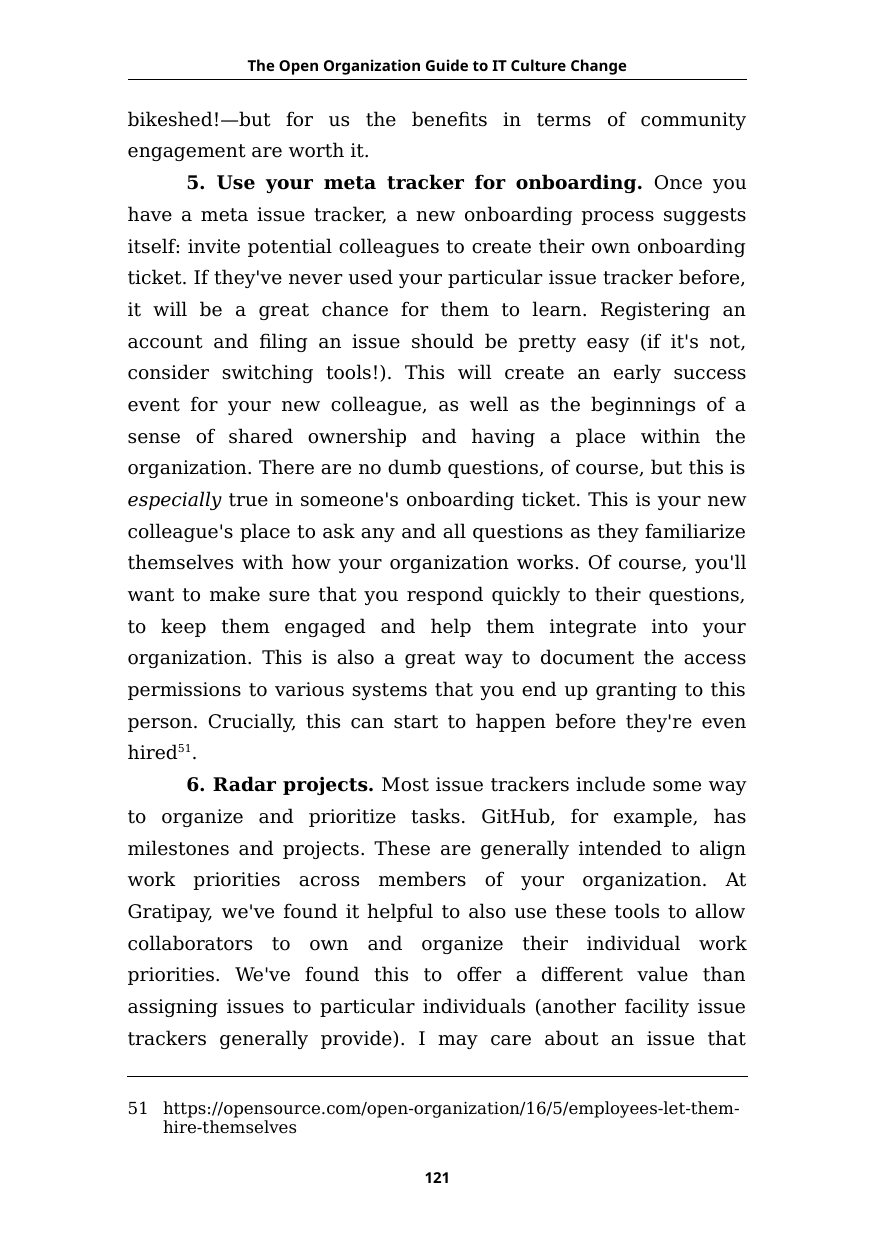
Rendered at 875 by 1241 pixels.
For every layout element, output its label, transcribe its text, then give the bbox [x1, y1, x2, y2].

text bikeshed!—but for us the benefits in terms of community engagement are worth it. [127, 109, 747, 162]
text 6. Radar projects. Most issue trackers include some way to organize and prioritize tasks. GitHub, for example, has milestones and projects. These are generally intended to align work priorities across members of your organization. At Gratipay, we've found it helpful to also use these tools to allow collaborators to own and organize their individual work priorities. We've found this to offer a different value than assigning issues to particular individuals (another facility issue trackers generally provide). I may care about an issue that [127, 774, 747, 1049]
text 5. Use your meta tracker for onboarding. Once you have a meta issue tracker, a new onboarding process suggests itself: invite potential colleagues to create their own onboarding ticket. If they've never used your particular issue tracker before, it will be a great chance for them to learn. Registering an account and filing an issue should be pretty easy (if it's not, consider switching tools!). This will create an early success event for your new colleague, as well as the beginnings of a sense of shared ownership and having a place within the organization. There are no dumb questions, of course, but this is especially true in someone's onboarding ticket. This is your new colleague's place to ask any and all questions as they familiarize themselves with how your organization works. Of course, you'll want to make sure that you respond quickly to their questions, to keep them engaged and help them integrate into your organization. This is also a great way to document the access permissions to various systems that you end up granting to this person. Crucially, this can start to happen before they're even hired. [127, 172, 747, 764]
text https://opensource.com/open-organization/16/5/employees-let-them-hire-themselves [127, 1099, 747, 1138]
